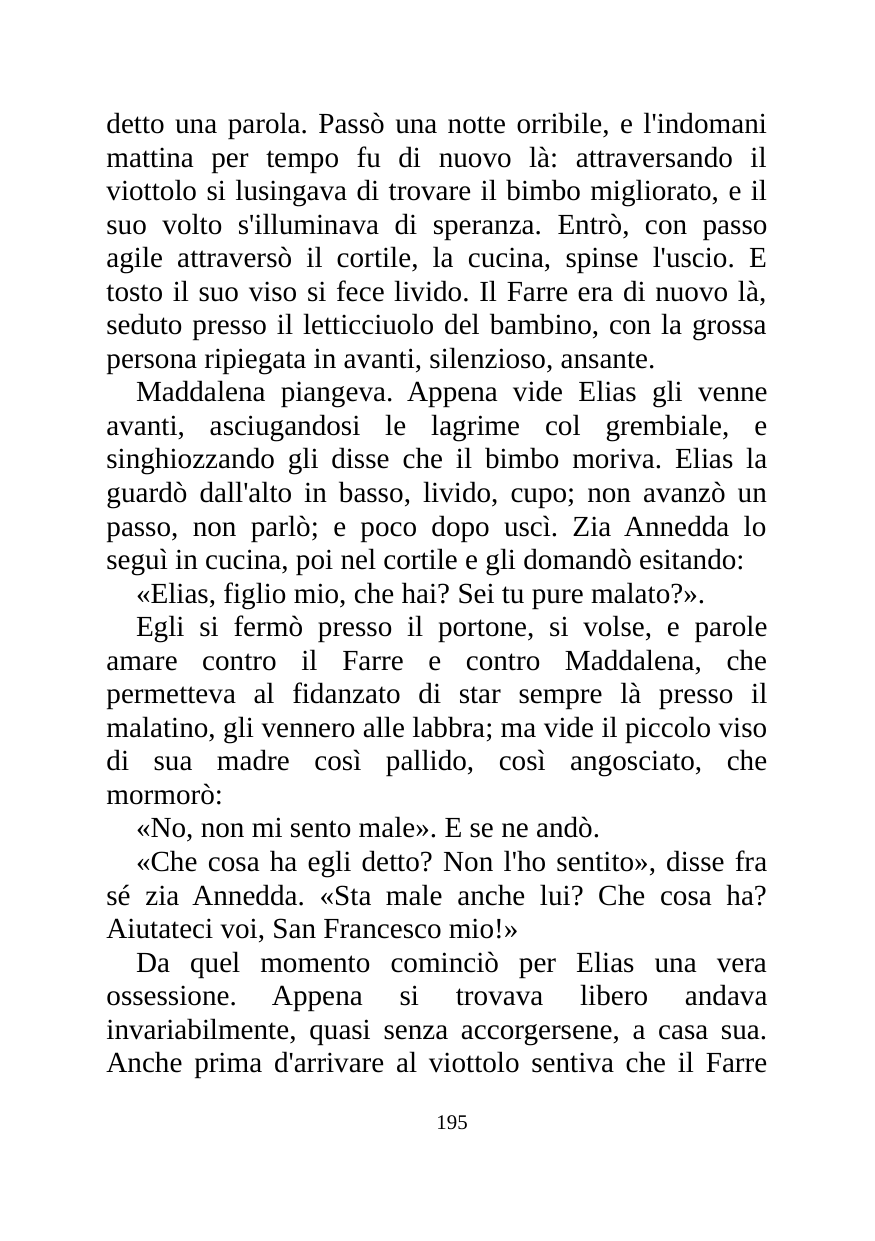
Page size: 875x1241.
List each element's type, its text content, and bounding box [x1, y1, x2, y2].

text Maddalena piangeva. Appena vide Elias gli venne avanti, asciugandosi le lagrime col grembiale, e singhiozzando gli disse che il bimbo moriva. Elias la guardò dall'alto in basso, livido, cupo; non avanzò un passo, non parlò; e poco dopo uscì. Zia Annedda lo seguì in cucina, poi nel cortile e gli domandò esitando: [106, 374, 768, 576]
text «No, non mi sento male». E se ne andò. [106, 811, 768, 844]
text Egli si fermò presso il portone, si volse, e parole amare contro il Farre e contro Maddalena, che permetteva al fidanzato di star sempre là presso il malatino, gli vennero alle labbra; ma vide il piccolo viso di sua madre così pallido, così angosciato, che mormorò: [106, 609, 768, 811]
text «Che cosa ha egli detto? Non l'ho sentito», disse fra sé zia Annedda. «Sta male anche lui? Che cosa ha? Aiutateci voi, San Francesco mio!» [106, 844, 768, 945]
text «Elias, figlio mio, che hai? Sei tu pure malato?». [106, 576, 768, 609]
text Da quel momento cominciò per Elias una vera ossessione. Appena si trovava libero andava invariabilmente, quasi senza accorgersene, a casa sua. Anche prima d'arrivare al viottolo sentiva che il Farre [106, 945, 768, 1079]
text detto una parola. Passò una notte orribile, e l'indomani mattina per tempo fu di nuovo là: attraversando il viottolo si lusingava di trovare il bimbo migliorato, e il suo volto s'illuminava di speranza. Entrò, con passo agile attraversò il cortile, la cucina, spinse l'uscio. E tosto il suo viso si fece livido. Il Farre era di nuovo là, seduto presso il letticciuolo del bambino, con la grossa persona ripiegata in avanti, silenzioso, ansante. [106, 106, 768, 374]
